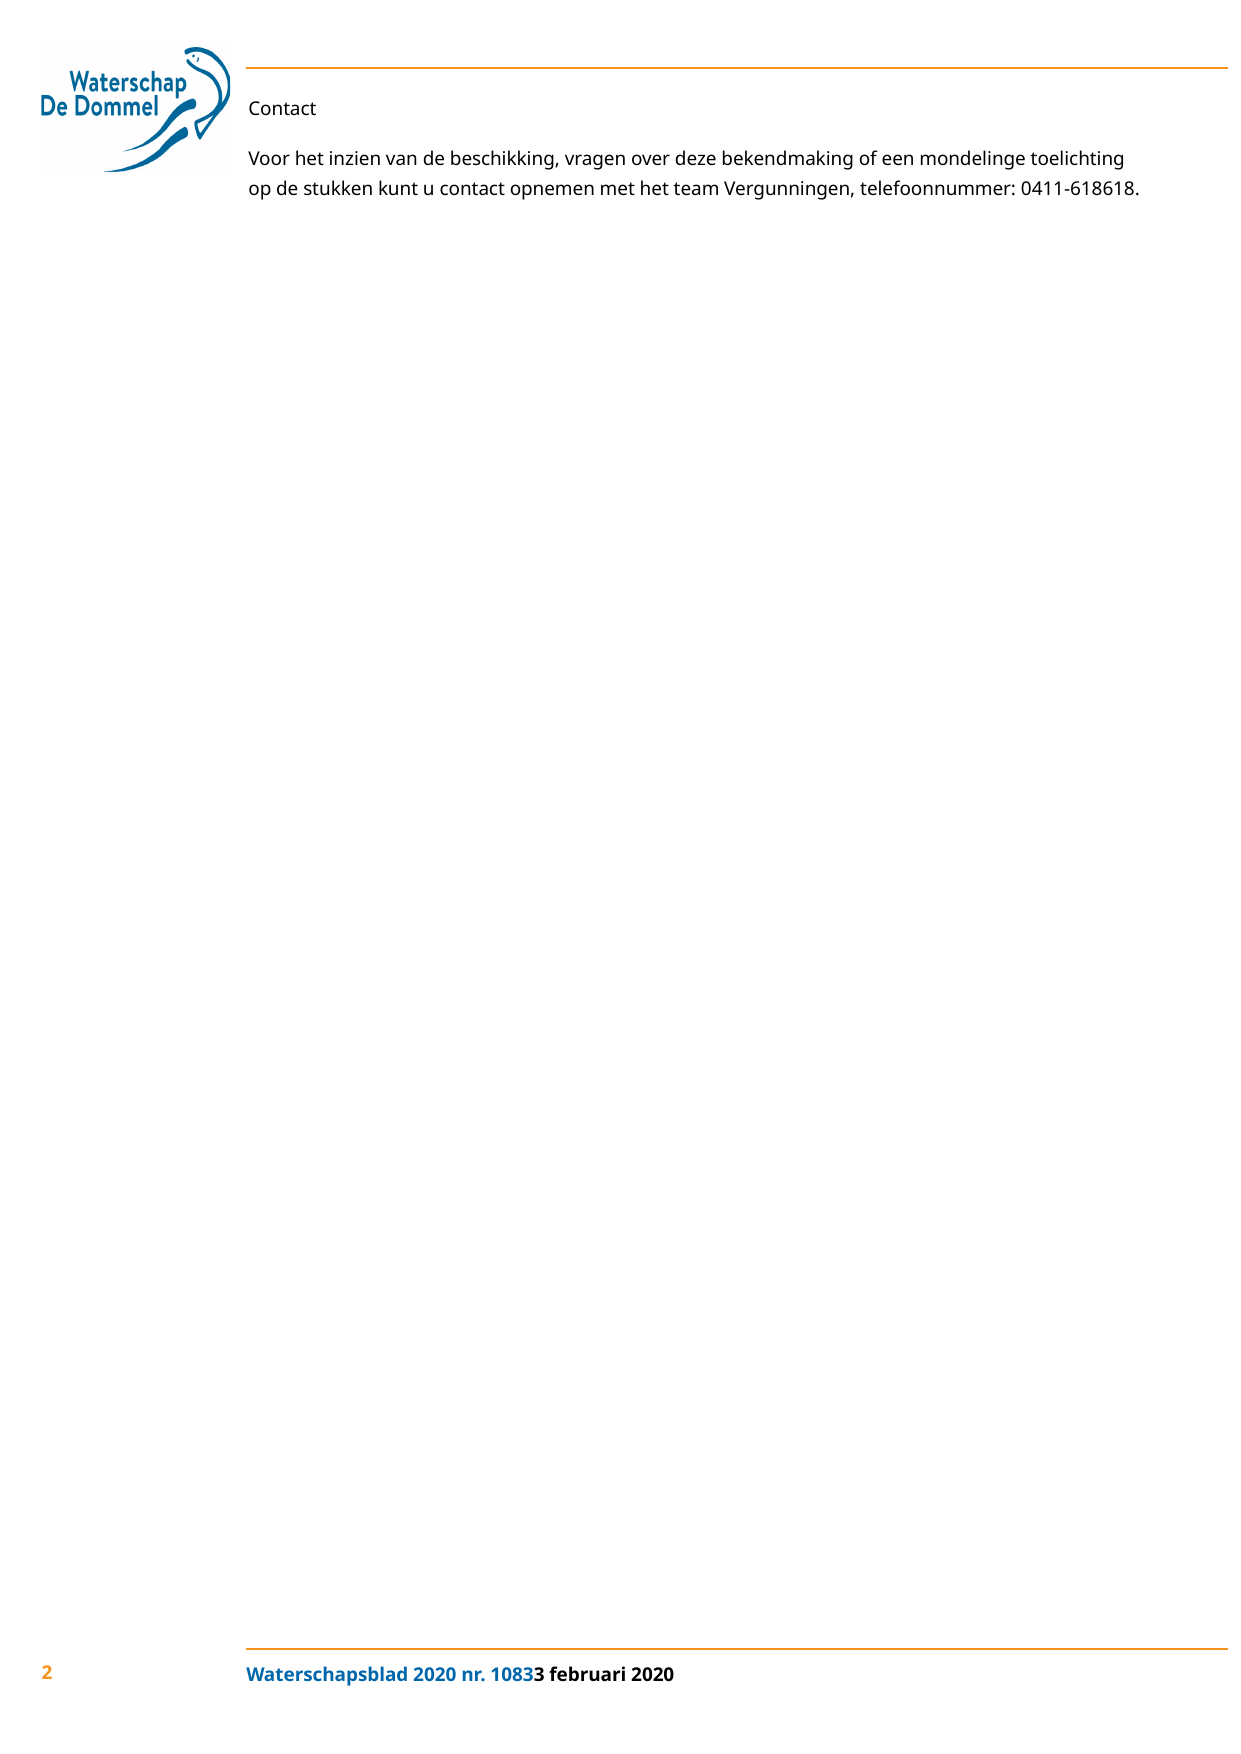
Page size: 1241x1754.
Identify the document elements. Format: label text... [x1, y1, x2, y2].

picture [198, 118, 210, 131]
text Voor het inzien van de beschikking, vragen over deze bekendmaking of een mondelinge toelichting op de stukken kunt u contact opnemen met het team Vergunningen, telefoonnummer: 0411-618618. [248, 145, 1152, 201]
text Contact [248, 95, 1152, 121]
picture [204, 47, 231, 76]
picture [45, 99, 51, 111]
picture [41, 47, 231, 172]
